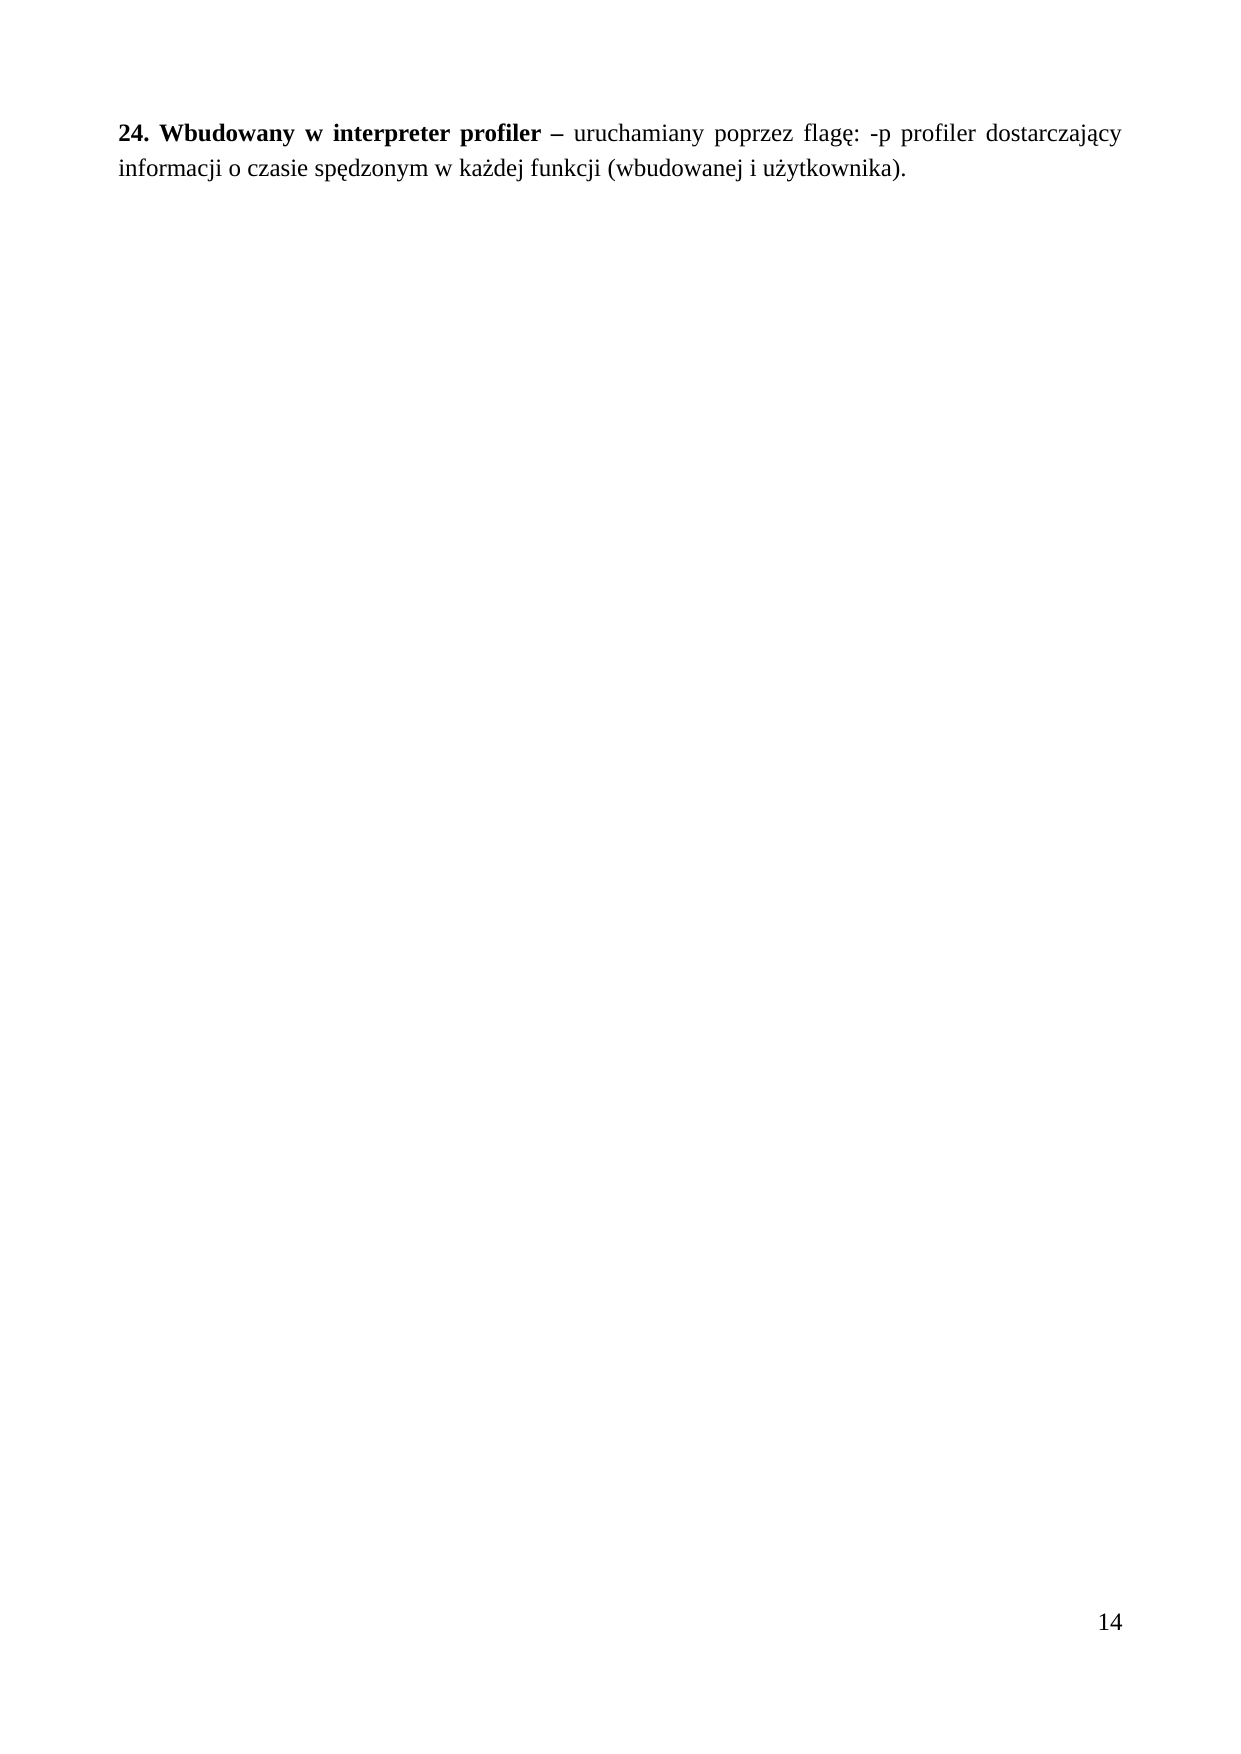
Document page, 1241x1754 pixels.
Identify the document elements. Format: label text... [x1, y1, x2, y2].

text 24. Wbudowany w interpreter profiler – uruchamiany poprzez flagę: -p profiler dostarczający informacji o czasie spędzonym w każdej funkcji (wbudowanej i użytkownika). [118, 118, 1122, 181]
